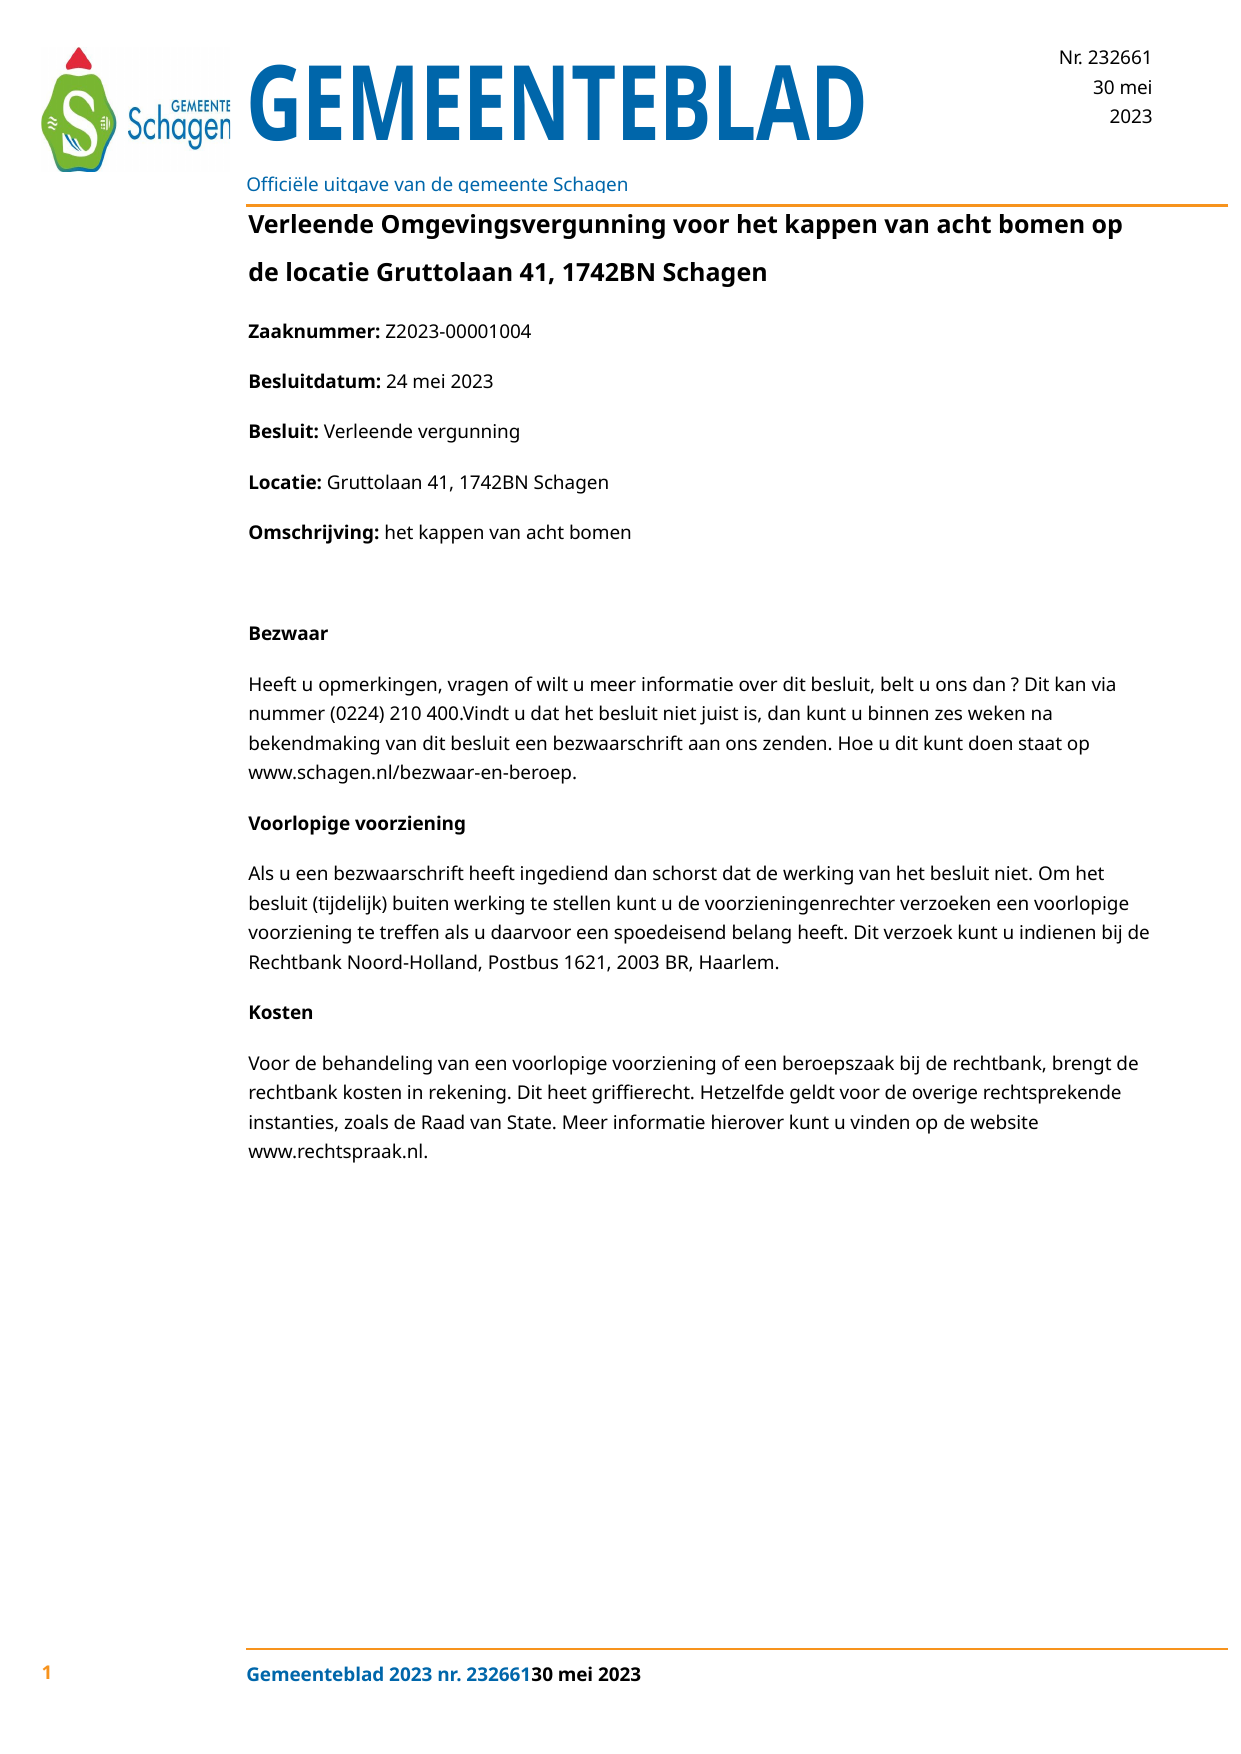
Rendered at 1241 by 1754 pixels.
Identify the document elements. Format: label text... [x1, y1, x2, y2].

text Heeft u opmerkingen, vragen of wilt u meer informatie over dit besluit, belt u ons dan ? Dit kan via nummer (0224) 210 400.Vindt u dat het besluit niet juist is, dan kunt u binnen zes weken na bekendmaking van dit besluit een bezwaarschrift aan ons zenden. Hoe u dit kunt doen staat op www.schagen.nl/bezwaar-en-beroep. [248, 671, 1152, 785]
text Besluitdatum: 24 mei 2023 [248, 368, 1152, 394]
text Locatie: Gruttolaan 41, 1742BN Schagen [248, 469, 1152, 495]
text Kosten [248, 999, 1152, 1025]
text Besluit: Verleende vergunning [248, 419, 1152, 444]
text Verleende Omgevingsvergunning voor het kappen van acht bomen op de locatie Gruttolaan 41, 1742BN Schagen [248, 207, 1152, 288]
text Als u een bezwaarschrift heeft ingediend dan schorst dat de werking van het besluit niet. Om het besluit (tijdelijk) buiten werking te stellen kunt u de voorzieningenrechter verzoeken een voorlopige voorziening te treffen als u daarvoor een spoedeisend belang heeft. Dit verzoek kunt u indienen bij de Rechtbank Noord-Holland, Postbus 1621, 2003 BR, Haarlem. [248, 860, 1152, 975]
text Voorlopige voorziening [248, 810, 1152, 836]
text Zaaknummer: Z2023-00001004 [248, 318, 1152, 344]
text Bezwaar [248, 620, 1152, 646]
text Omschrijving: het kappen van acht bomen [248, 519, 1152, 545]
picture [41, 47, 231, 172]
text Voor de behandeling van een voorlopige voorziening of een beroepszaak bij de rechtbank, brengt de rechtbank kosten in rekening. Dit heet griffierecht. Hetzelfde geldt voor de overige rechtsprekende instanties, zoals de Raad van State. Meer informatie hierover kunt u vinden op de website www.rechtspraak.nl. [248, 1050, 1152, 1164]
